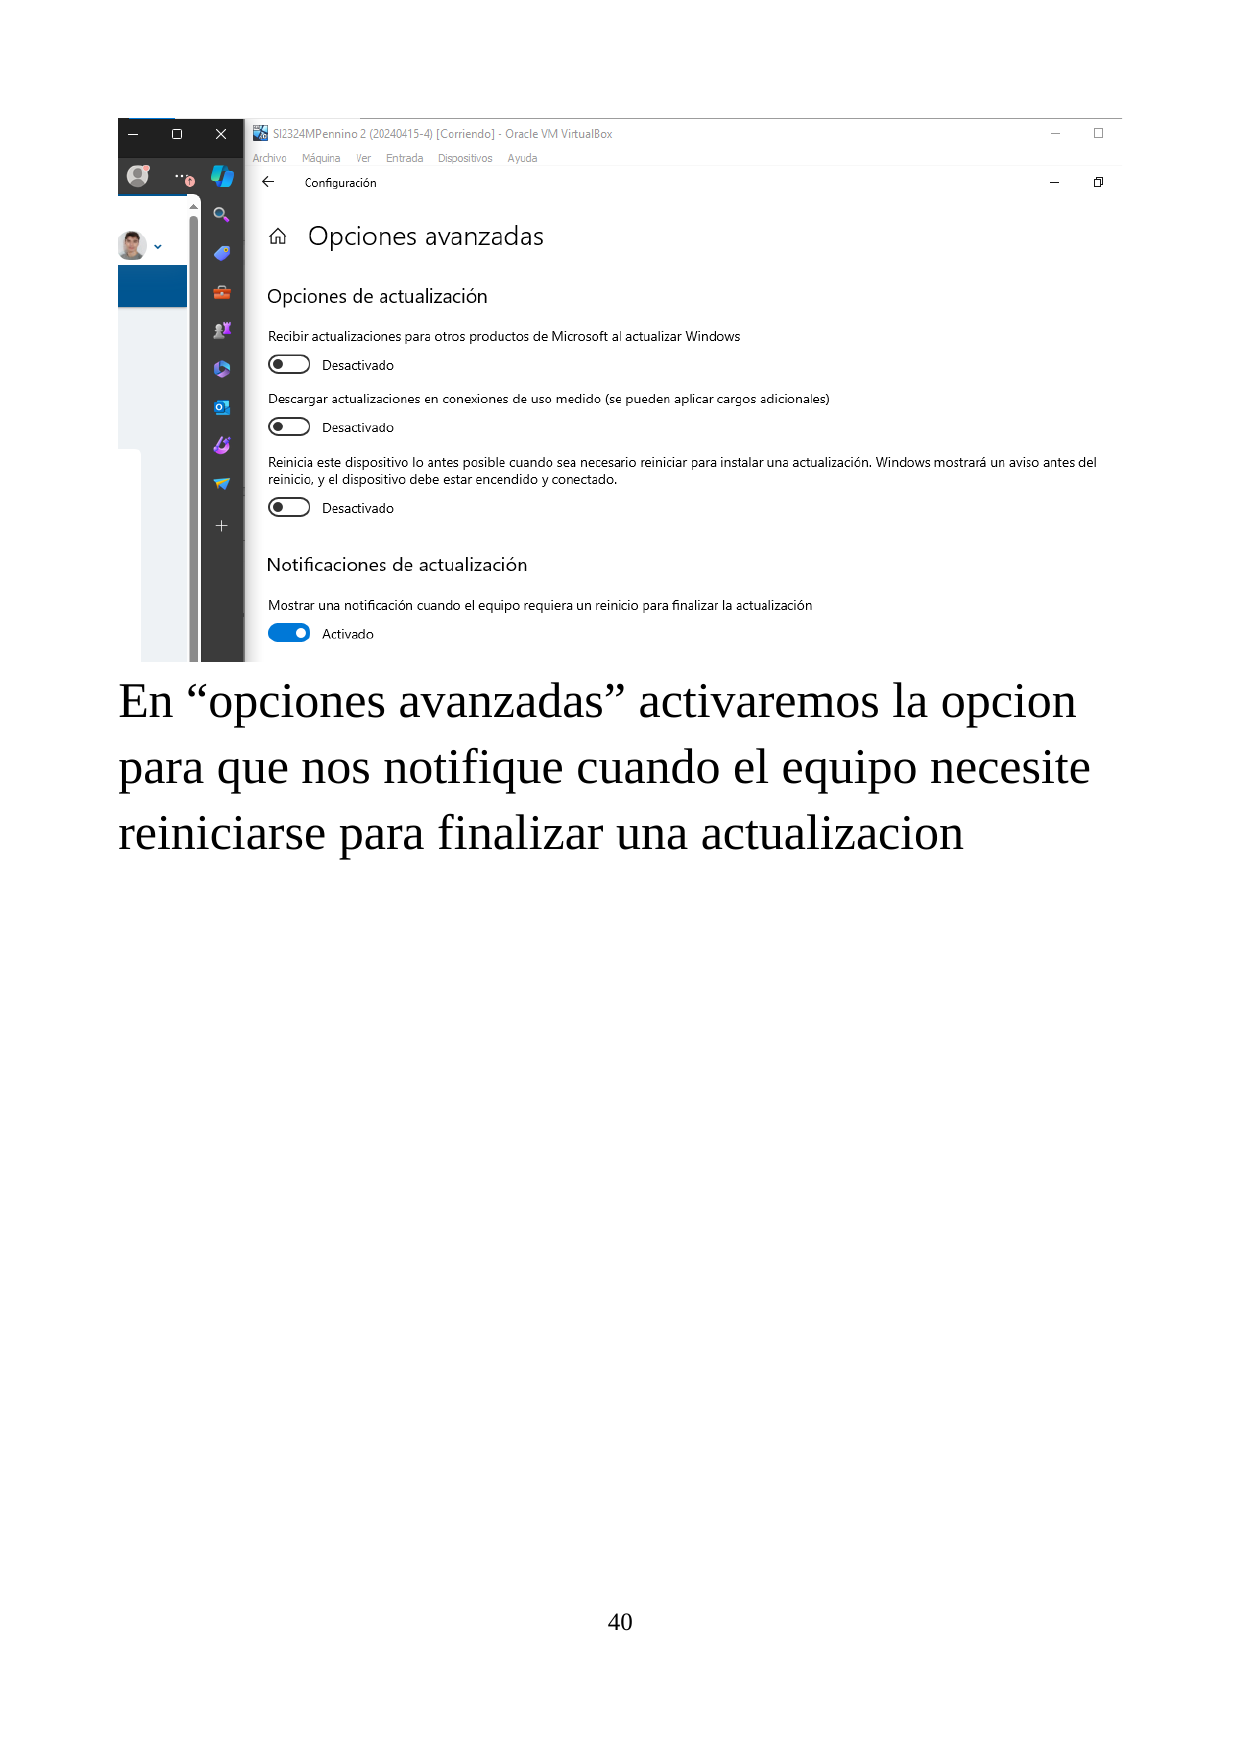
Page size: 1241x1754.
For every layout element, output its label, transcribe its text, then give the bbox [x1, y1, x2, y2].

text En “opciones avanzadas” activaremos la opcion para que nos notifique cuando el equipo necesite reiniciarse para finalizar una actualizacion [118, 662, 1122, 860]
picture [118, 118, 1123, 662]
